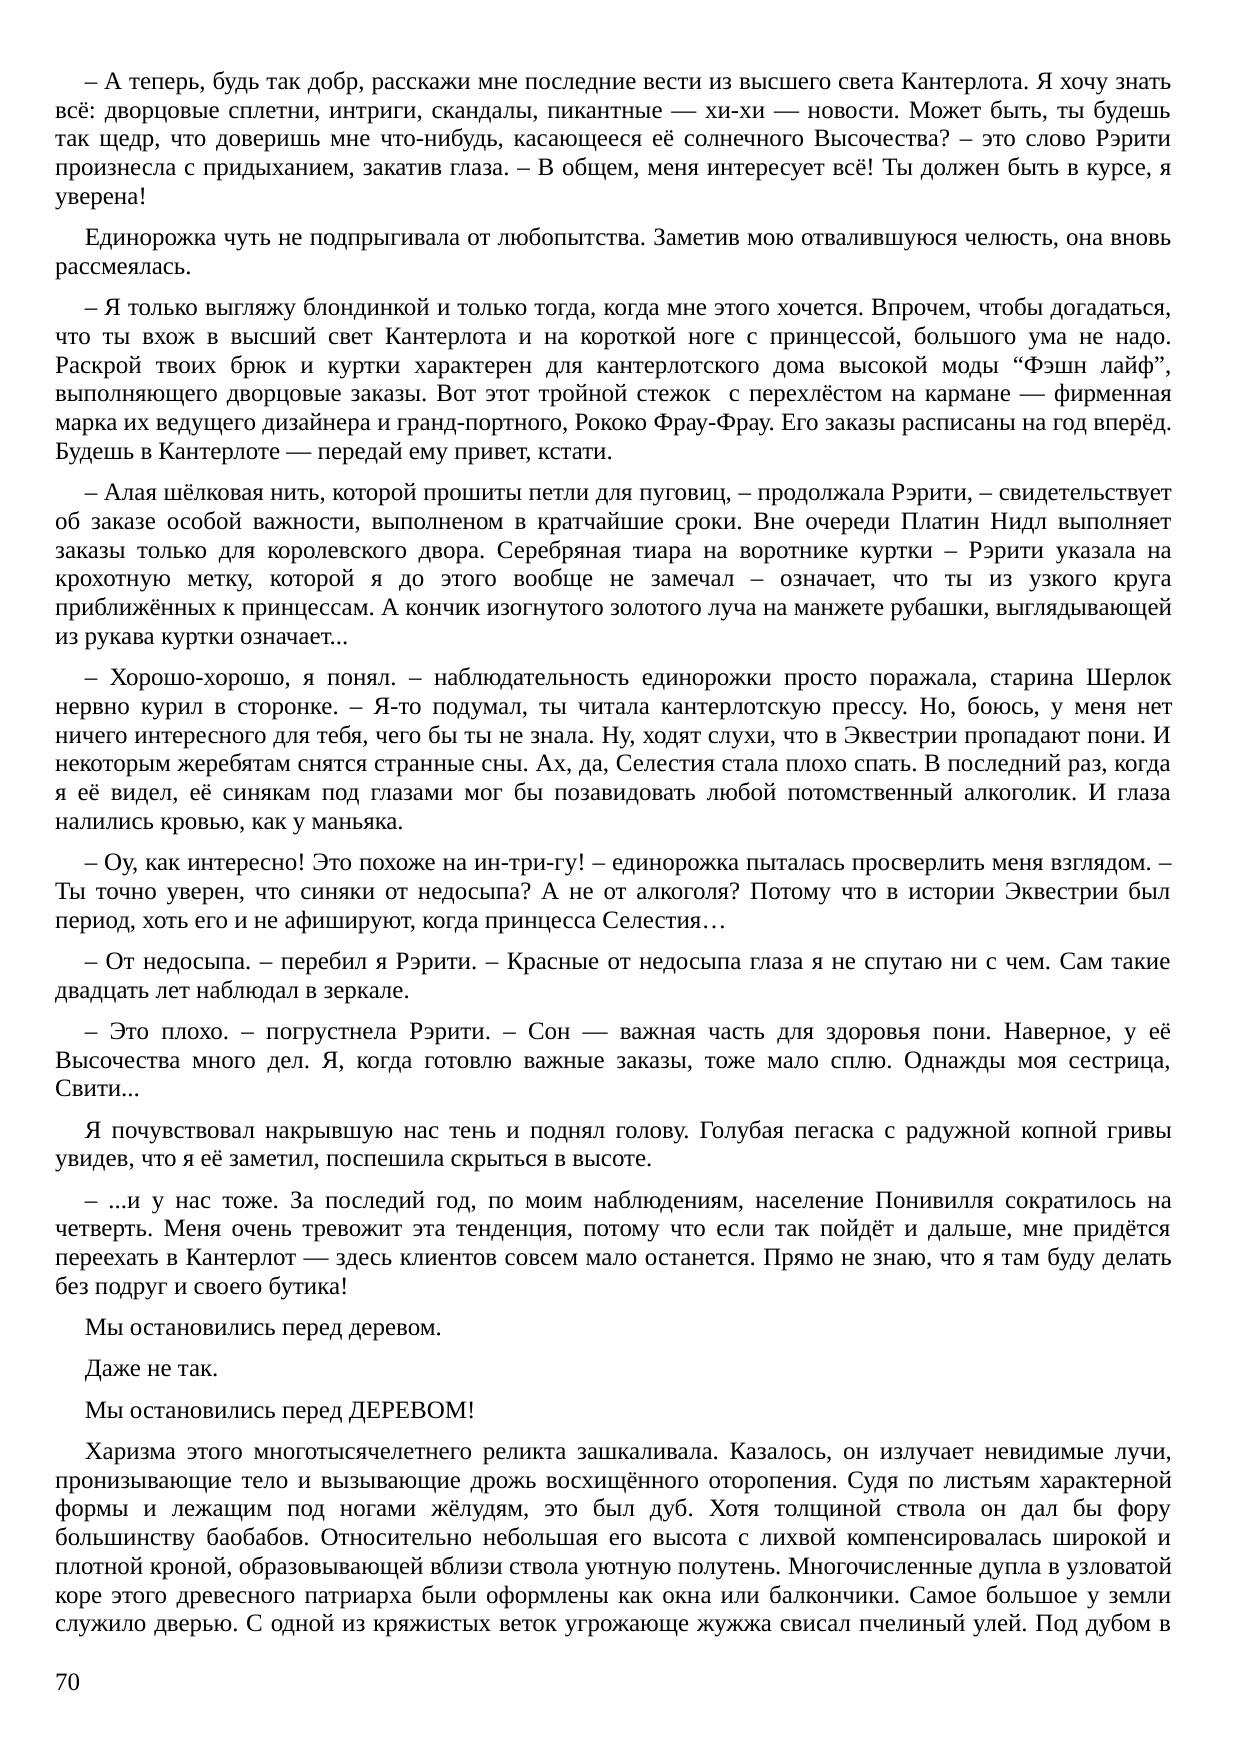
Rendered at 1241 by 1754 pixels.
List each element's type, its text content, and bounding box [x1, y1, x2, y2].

text – Хорошо-хорошо, я понял. – наблюдательность единорожки просто поражала, старина Шерлок нервно курил в сторонке. – Я-то подумал, ты читала кантерлотскую прессу. Но, боюсь, у меня нет ничего интересного для тебя, чего бы ты не знала. Ну, ходят слухи, что в Эквестрии пропадают пони. И некоторым жеребятам снятся странные сны. Ах, да, Селестия стала плохо спать. В последний раз, когда я её видел, её синякам под глазами мог бы позавидовать любой потомственный алкоголик. И глаза налились кровью, как у маньяка. [55, 662, 1173, 835]
text Я почувствовал накрывшую нас тень и поднял голову. Голубая пегаска с радужной копной гривы увидев, что я её заметил, поспешила скрыться в высоте. [55, 1115, 1173, 1172]
text Даже не так. [55, 1353, 1173, 1382]
text Харизма этого многотысячелетнего реликта зашкаливала. Казалось, он излучает невидимые лучи, пронизывающие тело и вызывающие дрожь восхищённого оторопения. Судя по листьям характерной формы и лежащим под ногами жёлудям, это был дуб. Хотя толщиной ствола он дал бы фору большинству баобабов. Относительно небольшая его высота с лихвой компенсировалась широкой и плотной кроной, образовывающей вблизи ствола уютную полутень. Многочисленные дупла в узловатой коре этого древесного патриарха были оформлены как окна или балкончики. Самое большое у земли служило дверью. С одной из кряжистых веток угрожающе жужжа свисал пчелиный улей. Под дубом в [55, 1436, 1173, 1637]
text – ...и у нас тоже. За последий год, по моим наблюдениям, население Понивилля сократилось на четверть. Меня очень тревожит эта тенденция, потому что если так пойдёт и дальше, мне придётся переехать в Кантерлот — здесь клиентов совсем мало останется. Прямо не знаю, что я там буду делать без подруг и своего бутика! [55, 1185, 1173, 1300]
text – Это плохо. – погрустнела Рэрити. – Сон — важная часть для здоровья пони. Наверное, у её Высочества много дел. Я, когда готовлю важные заказы, тоже мало сплю. Однажды моя сестрица, Свити... [55, 1016, 1173, 1102]
text Единорожка чуть не подпрыгивала от любопытства. Заметив мою отвалившуюся челюсть, она вновь рассмеялась. [55, 222, 1173, 280]
text – Я только выгляжу блондинкой и только тогда, когда мне этого хочется. Впрочем, чтобы догадаться, что ты вхож в высший свет Кантерлота и на короткой ноге с принцессой, большого ума не надо. Раскрой твоих брюк и куртки характерен для кантерлотского дома высокой моды “Фэшн лайф”, выполняющего дворцовые заказы. Вот этот тройной стежок с перехлёстом на кармане — фирменная марка их ведущего дизайнера и гранд-портного, Рококо Фрау-Фрау. Его заказы расписаны на год вперёд. Будешь в Кантерлоте — передай ему привет, кстати. [55, 292, 1173, 465]
text Мы остановились перед ДЕРЕВОМ! [55, 1395, 1173, 1423]
text – Алая шёлковая нить, которой прошиты петли для пуговиц, – продолжала Рэрити, – свидетельствует об заказе особой важности, выполненом в кратчайшие сроки. Вне очереди Платин Нидл выполняет заказы только для королевского двора. Серебряная тиара на воротнике куртки – Рэрити указала на крохотную метку, которой я до этого вообще не замечал – означает, что ты из узкого круга приближённых к принцессам. А кончик изогнутого золотого луча на манжете рубашки, выглядывающей из рукава куртки означает... [55, 477, 1173, 650]
text – От недосыпа. – перебил я Рэрити. – Красные от недосыпа глаза я не спутаю ни с чем. Сам такие двадцать лет наблюдал в зеркале. [55, 946, 1173, 1003]
text Мы остановились перед деревом. [55, 1312, 1173, 1341]
text – А теперь, будь так добр, расскажи мне последние вести из высшего света Кантерлота. Я хочу знать всё: дворцовые сплетни, интриги, скандалы, пикантные — хи-хи — новости. Может быть, ты будешь так щедр, что доверишь мне что-нибудь, касающееся её солнечного Высочества? – это слово Рэрити произнесла с придыханием, закатив глаза. – В общем, меня интересует всё! Ты должен быть в курсе, я уверена! [55, 66, 1173, 210]
text – Оу, как интересно! Это похоже на ин-три-гу! – единорожка пыталась просверлить меня взглядом. – Ты точно уверен, что синяки от недосыпа? А не от алкоголя? Потому что в истории Эквестрии был период, хоть его и не афишируют, когда принцесса Селестия… [55, 847, 1173, 933]
